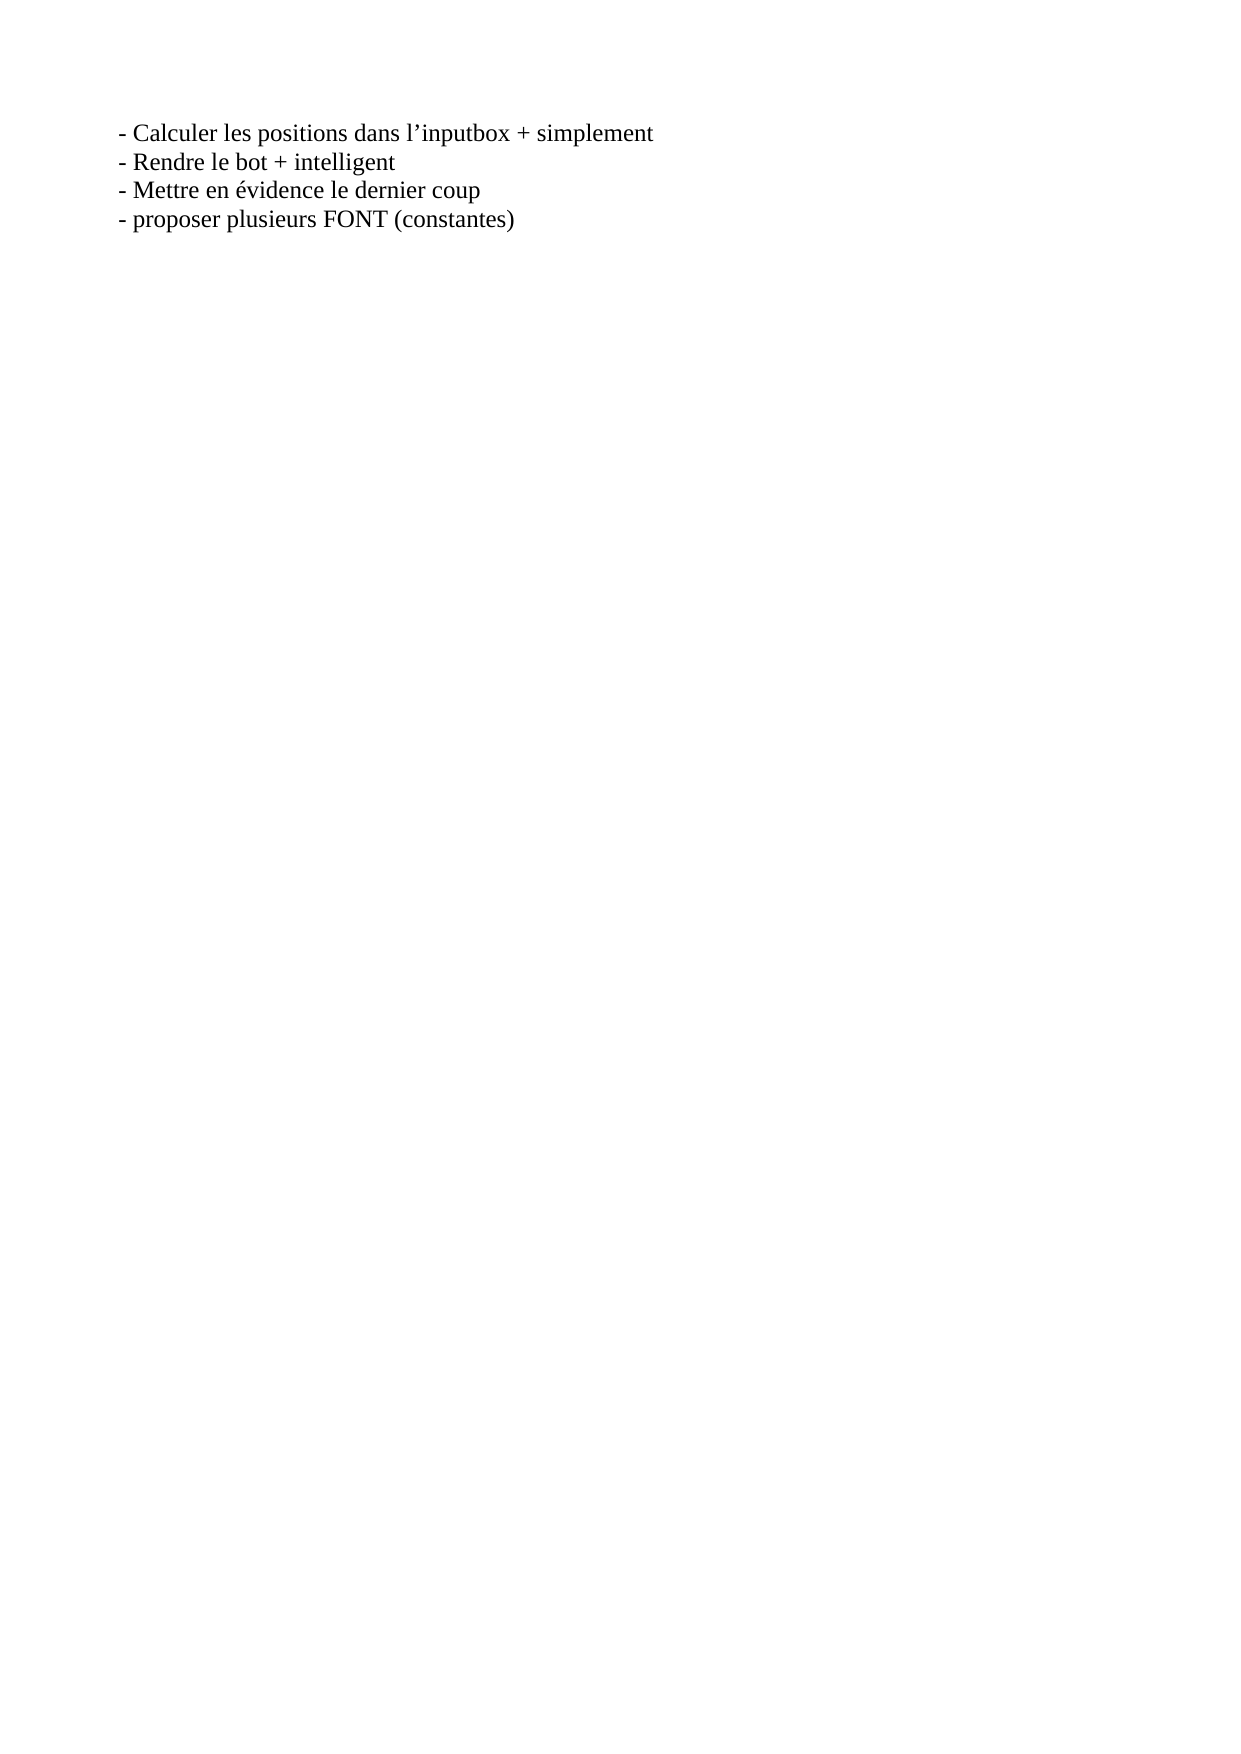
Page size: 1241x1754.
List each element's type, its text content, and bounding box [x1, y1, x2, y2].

text - Rendre le bot + intelligent [118, 147, 1122, 176]
text - Mettre en évidence le dernier coup [118, 176, 1122, 204]
text - proposer plusieurs FONT (constantes) [118, 204, 1122, 233]
text - Calculer les positions dans l’inputbox + simplement [118, 118, 1122, 147]
